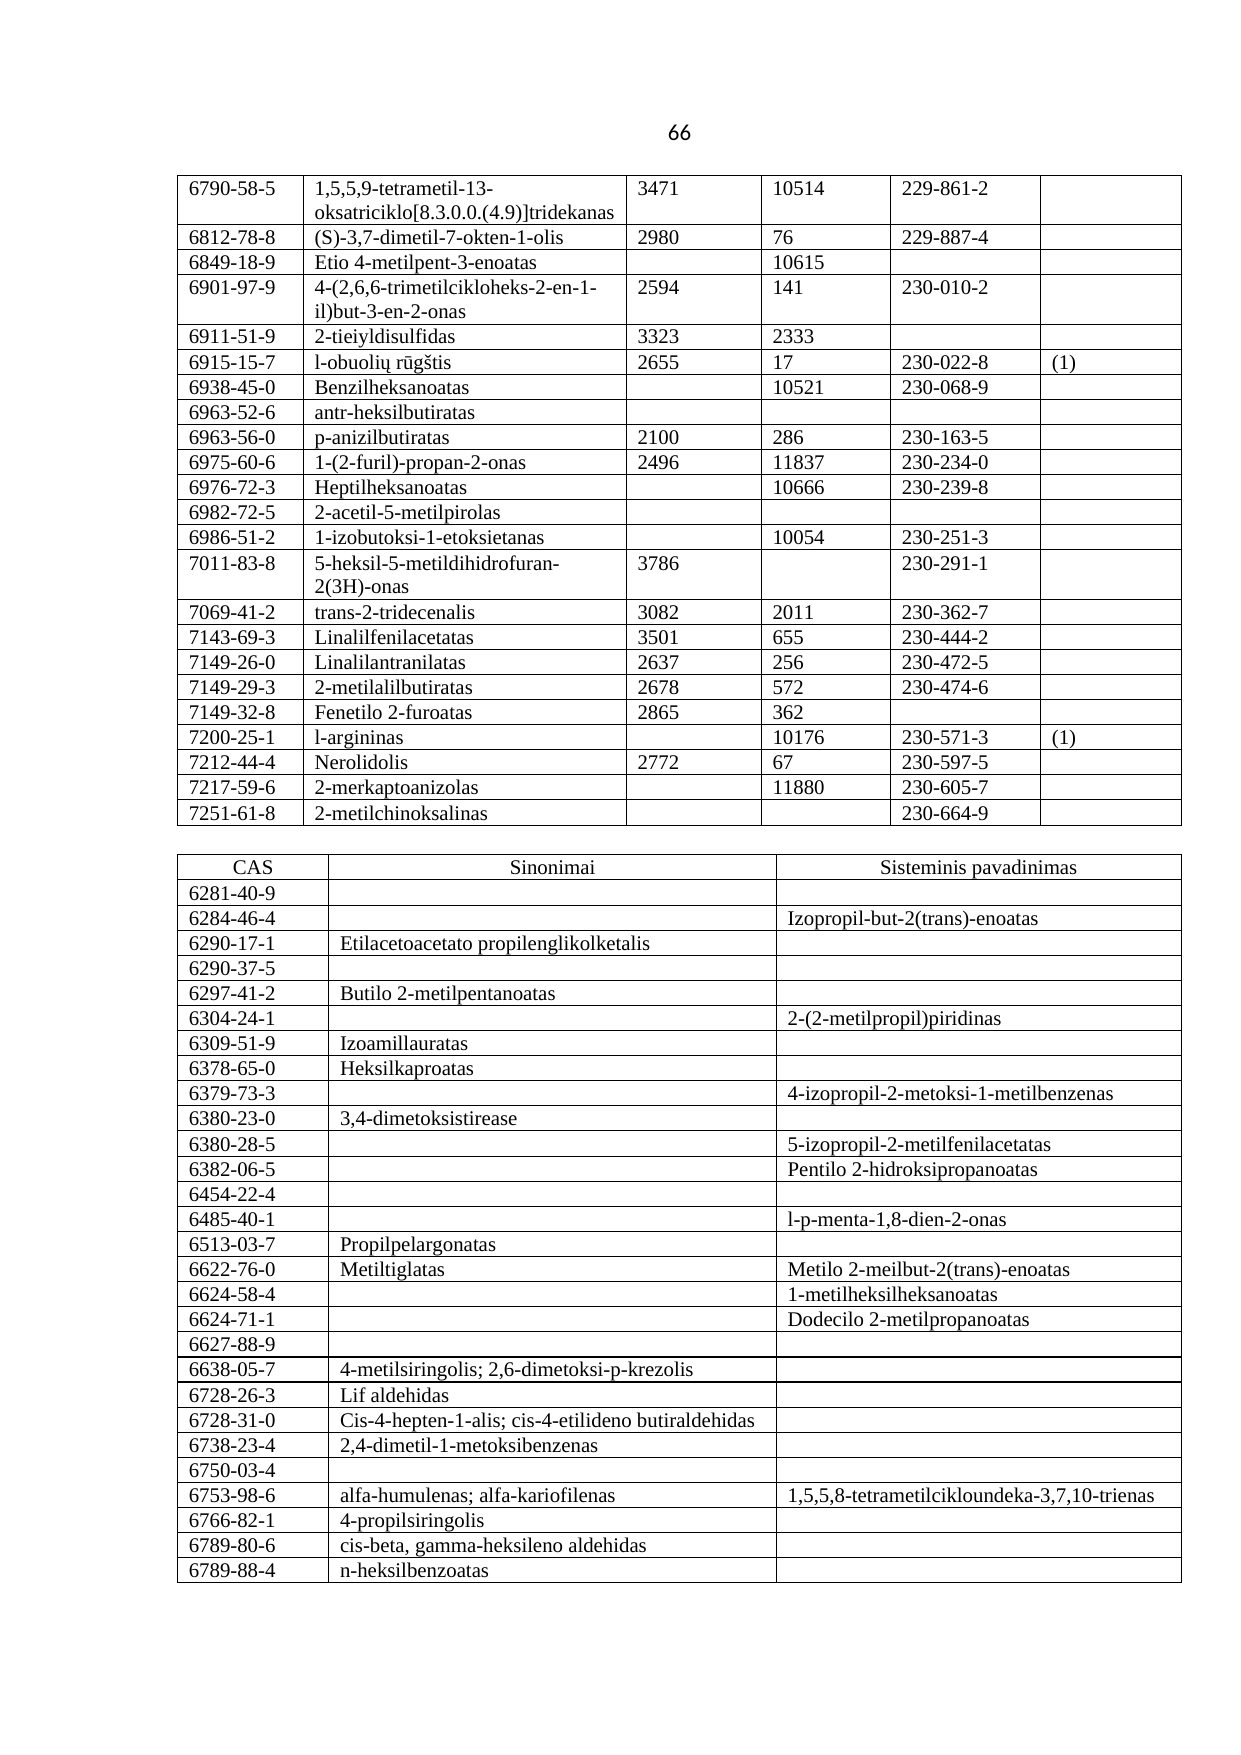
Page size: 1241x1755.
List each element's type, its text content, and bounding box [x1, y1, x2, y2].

table_cell 2-acetil-5-metilpirolas [304, 500, 626, 524]
table_cell 2772 [627, 750, 761, 774]
table_cell alfa-humulenas; alfa-kariofilenas [329, 1483, 776, 1507]
table_cell 2-metilchinoksalinas [304, 800, 626, 824]
table_cell [1041, 700, 1181, 724]
table_cell [329, 1458, 776, 1482]
table_cell 6379-73-3 [178, 1081, 328, 1105]
table_header Sisteminis pavadinimas [777, 855, 1181, 879]
table_cell 141 [762, 275, 890, 323]
table_cell [1041, 250, 1181, 274]
table_cell 11880 [762, 775, 890, 799]
table_cell 6622-76-0 [178, 1257, 328, 1281]
table_cell [762, 550, 890, 598]
table_cell Propilpelargonatas [329, 1232, 776, 1256]
table_cell [627, 500, 761, 524]
table_cell 6963-56-0 [178, 425, 303, 449]
table_cell 6290-17-1 [178, 931, 328, 955]
table_cell 2594 [627, 275, 761, 323]
table_cell 256 [762, 650, 890, 674]
table_cell [777, 1332, 1181, 1356]
table_cell [1041, 475, 1181, 499]
table_cell 7217-59-6 [178, 775, 303, 799]
table_cell (S)-3,7-dimetil-7-okten-1-olis [304, 225, 626, 249]
table_cell (1) [1041, 350, 1181, 374]
table_cell [891, 500, 1040, 524]
table_header Sinonimai [329, 855, 776, 879]
table_cell 6789-80-6 [178, 1533, 328, 1557]
table_cell [329, 956, 776, 980]
table_cell 6382-06-5 [178, 1157, 328, 1181]
table_cell 7149-26-0 [178, 650, 303, 674]
table_cell 7251-61-8 [178, 800, 303, 824]
table_cell 2,4-dimetil-1-metoksibenzenas [329, 1433, 776, 1457]
table_cell [1041, 625, 1181, 649]
table_cell [891, 250, 1040, 274]
table_cell 7149-29-3 [178, 675, 303, 699]
table_cell [627, 375, 761, 399]
table_cell [777, 1182, 1181, 1206]
table_cell [777, 1031, 1181, 1055]
table_cell 6901-97-9 [178, 275, 303, 323]
table_cell [1041, 425, 1181, 449]
table_cell 230-163-5 [891, 425, 1040, 449]
table_cell (1) [1041, 725, 1181, 749]
table_cell [1041, 176, 1181, 224]
table_cell 230-597-5 [891, 750, 1040, 774]
table_cell 3471 [627, 176, 761, 224]
table_cell [891, 400, 1040, 424]
table_cell 2-tieiyldisulfidas [304, 325, 626, 348]
table_cell 5-heksil-5-metildihidrofuran-2(3H)-onas [304, 550, 626, 598]
table_cell 4-propilsiringolis [329, 1508, 776, 1532]
table_cell 229-861-2 [891, 176, 1040, 224]
table_cell 3786 [627, 550, 761, 598]
table_cell l-obuolių rūgštis [304, 350, 626, 374]
table_cell 6624-71-1 [178, 1307, 328, 1331]
table_cell [777, 956, 1181, 980]
table_cell 7212-44-4 [178, 750, 303, 774]
table_cell 6753-98-6 [178, 1483, 328, 1507]
table_cell Cis-4-hepten-1-alis; cis-4-etilideno butiraldehidas [329, 1408, 776, 1432]
table_cell 230-291-1 [891, 550, 1040, 598]
table_cell [627, 250, 761, 274]
table_cell 10666 [762, 475, 890, 499]
table_cell [777, 1508, 1181, 1532]
table_cell Metilo 2-meilbut-2(trans)-enoatas [777, 1257, 1181, 1281]
table_cell [1041, 375, 1181, 399]
table_cell [329, 1006, 776, 1030]
table_cell p-anizilbutiratas [304, 425, 626, 449]
table_cell 2-merkaptoanizolas [304, 775, 626, 799]
table_cell [329, 1182, 776, 1206]
table_cell 655 [762, 625, 890, 649]
table_cell Lif aldehidas [329, 1383, 776, 1407]
table_cell 6513-03-7 [178, 1232, 328, 1256]
table_cell 67 [762, 750, 890, 774]
table_cell 362 [762, 700, 890, 724]
table_cell 10521 [762, 375, 890, 399]
table_cell [1041, 500, 1181, 524]
table_cell 7011-83-8 [178, 550, 303, 598]
table_cell 3323 [627, 325, 761, 348]
table_cell 3082 [627, 600, 761, 624]
table_cell [627, 475, 761, 499]
table_cell 2655 [627, 350, 761, 374]
table_cell [329, 1131, 776, 1156]
table_cell n-heksilbenzoatas [329, 1558, 776, 1582]
table_cell Izopropil-but-2(trans)-enoatas [777, 906, 1181, 929]
table_cell [329, 1157, 776, 1181]
table_cell 6378-65-0 [178, 1056, 328, 1080]
table_cell 4-metilsiringolis; 2,6-dimetoksi-p-krezolis [329, 1358, 776, 1381]
table_cell 2496 [627, 450, 761, 474]
table_cell Metiltiglatas [329, 1257, 776, 1281]
table_cell 7149-32-8 [178, 700, 303, 724]
table_cell 230-234-0 [891, 450, 1040, 474]
table_cell 230-010-2 [891, 275, 1040, 323]
table_cell Heptilheksanoatas [304, 475, 626, 499]
table_cell 76 [762, 225, 890, 249]
table_cell 3,4-dimetoksistirease [329, 1106, 776, 1130]
table_cell 6975-60-6 [178, 450, 303, 474]
table_cell 6986-51-2 [178, 525, 303, 549]
table_cell 230-068-9 [891, 375, 1040, 399]
table_cell 10176 [762, 725, 890, 749]
table_cell 1-izobutoksi-1-etoksietanas [304, 525, 626, 549]
table_cell 230-444-2 [891, 625, 1040, 649]
table_cell [627, 400, 761, 424]
table_cell [627, 725, 761, 749]
table_cell [777, 1533, 1181, 1557]
table_cell 2-metilalilbutiratas [304, 675, 626, 699]
table_cell 572 [762, 675, 890, 699]
table_cell [1041, 800, 1181, 824]
table_cell 6976-72-3 [178, 475, 303, 499]
table_cell 2011 [762, 600, 890, 624]
table_cell antr-heksilbutiratas [304, 400, 626, 424]
table_cell 230-571-3 [891, 725, 1040, 749]
table_cell 6281-40-9 [178, 880, 328, 904]
table_cell l-p-menta-1,8-dien-2-onas [777, 1207, 1181, 1231]
table_cell 6982-72-5 [178, 500, 303, 524]
table_cell 6728-31-0 [178, 1408, 328, 1432]
table_cell 6304-24-1 [178, 1006, 328, 1030]
table_cell [627, 775, 761, 799]
table_cell 229-887-4 [891, 225, 1040, 249]
table_cell trans-2-tridecenalis [304, 600, 626, 624]
table_cell 17 [762, 350, 890, 374]
table_cell 7143-69-3 [178, 625, 303, 649]
table_cell [329, 1081, 776, 1105]
table_cell [329, 906, 776, 929]
table_cell 4-(2,6,6-trimetilcikloheks-2-en-1-il)but-3-en-2-onas [304, 275, 626, 323]
table_cell [1041, 750, 1181, 774]
table_cell Heksilkaproatas [329, 1056, 776, 1080]
table_cell 2100 [627, 425, 761, 449]
table_cell 6849-18-9 [178, 250, 303, 274]
table_cell Etilacetoacetato propilenglikolketalis [329, 931, 776, 955]
table_cell Benzilheksanoatas [304, 375, 626, 399]
table_cell [1041, 600, 1181, 624]
table_cell [329, 1207, 776, 1231]
table_cell 6738-23-4 [178, 1433, 328, 1457]
table_cell 230-472-5 [891, 650, 1040, 674]
table_cell 6624-58-4 [178, 1282, 328, 1306]
table_cell [891, 700, 1040, 724]
table_cell [1041, 275, 1181, 323]
table_cell [1041, 775, 1181, 799]
table_cell Linalilantranilatas [304, 650, 626, 674]
table_cell 2-(2-metilpropil)piridinas [777, 1006, 1181, 1030]
table_cell [1041, 325, 1181, 348]
table_cell 230-251-3 [891, 525, 1040, 549]
table_cell 230-605-7 [891, 775, 1040, 799]
table_cell 6380-23-0 [178, 1106, 328, 1130]
table_cell Dodecilo 2-metilpropanoatas [777, 1307, 1181, 1331]
table_cell 6963-52-6 [178, 400, 303, 424]
table_cell 2980 [627, 225, 761, 249]
table_cell 4-izopropil-2-metoksi-1-metilbenzenas [777, 1081, 1181, 1105]
table_cell 10615 [762, 250, 890, 274]
table_cell 6915-15-7 [178, 350, 303, 374]
table_cell [777, 1383, 1181, 1407]
table_cell [777, 1358, 1181, 1381]
table_cell 6454-22-4 [178, 1182, 328, 1206]
table_cell [777, 1408, 1181, 1432]
table_cell 6789-88-4 [178, 1558, 328, 1582]
table_cell 6790-58-5 [178, 176, 303, 224]
table_cell 10514 [762, 176, 890, 224]
table_cell [762, 500, 890, 524]
table_cell 286 [762, 425, 890, 449]
table_cell 2333 [762, 325, 890, 348]
table_cell 6627-88-9 [178, 1332, 328, 1356]
table_cell [1041, 225, 1181, 249]
table_cell 11837 [762, 450, 890, 474]
table_cell [1041, 525, 1181, 549]
table_cell 5-izopropil-2-metilfenilacetatas [777, 1131, 1181, 1156]
table_cell Etio 4-metilpent-3-enoatas [304, 250, 626, 274]
table_header CAS [178, 855, 328, 879]
table_cell 6766-82-1 [178, 1508, 328, 1532]
table_cell 7200-25-1 [178, 725, 303, 749]
table_cell [777, 981, 1181, 1005]
table_cell [1041, 550, 1181, 598]
table_cell 230-474-6 [891, 675, 1040, 699]
table_cell 6911-51-9 [178, 325, 303, 348]
table_cell [777, 1458, 1181, 1482]
table_cell Pentilo 2-hidroksipropanoatas [777, 1157, 1181, 1181]
table_cell 6812-78-8 [178, 225, 303, 249]
table_cell 230-664-9 [891, 800, 1040, 824]
table_cell [777, 880, 1181, 904]
table_cell 1-metilheksilheksanoatas [777, 1282, 1181, 1306]
table_cell [777, 1558, 1181, 1582]
table_cell [777, 1106, 1181, 1130]
table_cell 230-362-7 [891, 600, 1040, 624]
table_cell 6485-40-1 [178, 1207, 328, 1231]
table_cell [762, 400, 890, 424]
table_cell 6380-28-5 [178, 1131, 328, 1156]
table_cell [777, 931, 1181, 955]
table_cell l-argininas [304, 725, 626, 749]
table_cell 10054 [762, 525, 890, 549]
table_cell Linalilfenilacetatas [304, 625, 626, 649]
table_cell [777, 1232, 1181, 1256]
table_cell Fenetilo 2-furoatas [304, 700, 626, 724]
table_cell 6284-46-4 [178, 906, 328, 929]
table_cell [762, 800, 890, 824]
table_cell Nerolidolis [304, 750, 626, 774]
table_cell 6750-03-4 [178, 1458, 328, 1482]
table_cell [329, 1282, 776, 1306]
table_cell 2637 [627, 650, 761, 674]
table_cell [891, 325, 1040, 348]
table_cell [777, 1056, 1181, 1080]
table_cell [1041, 675, 1181, 699]
table_cell [627, 525, 761, 549]
table_cell 2678 [627, 675, 761, 699]
table_cell 7069-41-2 [178, 600, 303, 624]
table_cell 1,5,5,9-tetrametil-13-oksatriciklo[8.3.0.0.(4.9)]tridekanas [304, 176, 626, 224]
table_cell [1041, 400, 1181, 424]
table_cell 1-(2-furil)-propan-2-onas [304, 450, 626, 474]
table_cell 3501 [627, 625, 761, 649]
table_cell 2865 [627, 700, 761, 724]
table_cell [627, 800, 761, 824]
table_cell 6309-51-9 [178, 1031, 328, 1055]
table_cell 6638-05-7 [178, 1358, 328, 1381]
table_cell [329, 1307, 776, 1331]
table_cell [1041, 650, 1181, 674]
table_cell Butilo 2-metilpentanoatas [329, 981, 776, 1005]
table_cell [1041, 450, 1181, 474]
table_cell 6290-37-5 [178, 956, 328, 980]
table_cell [329, 880, 776, 904]
table_cell [329, 1332, 776, 1356]
table_cell 230-022-8 [891, 350, 1040, 374]
table_cell [777, 1433, 1181, 1457]
table_cell 6938-45-0 [178, 375, 303, 399]
table_cell cis-beta, gamma-heksileno aldehidas [329, 1533, 776, 1557]
table_cell 1,5,5,8-tetrametilcikloundeka-3,7,10-trienas [777, 1483, 1181, 1507]
table_cell Izoamillauratas [329, 1031, 776, 1055]
table_cell 230-239-8 [891, 475, 1040, 499]
table_cell 6297-41-2 [178, 981, 328, 1005]
table_cell 6728-26-3 [178, 1383, 328, 1407]
